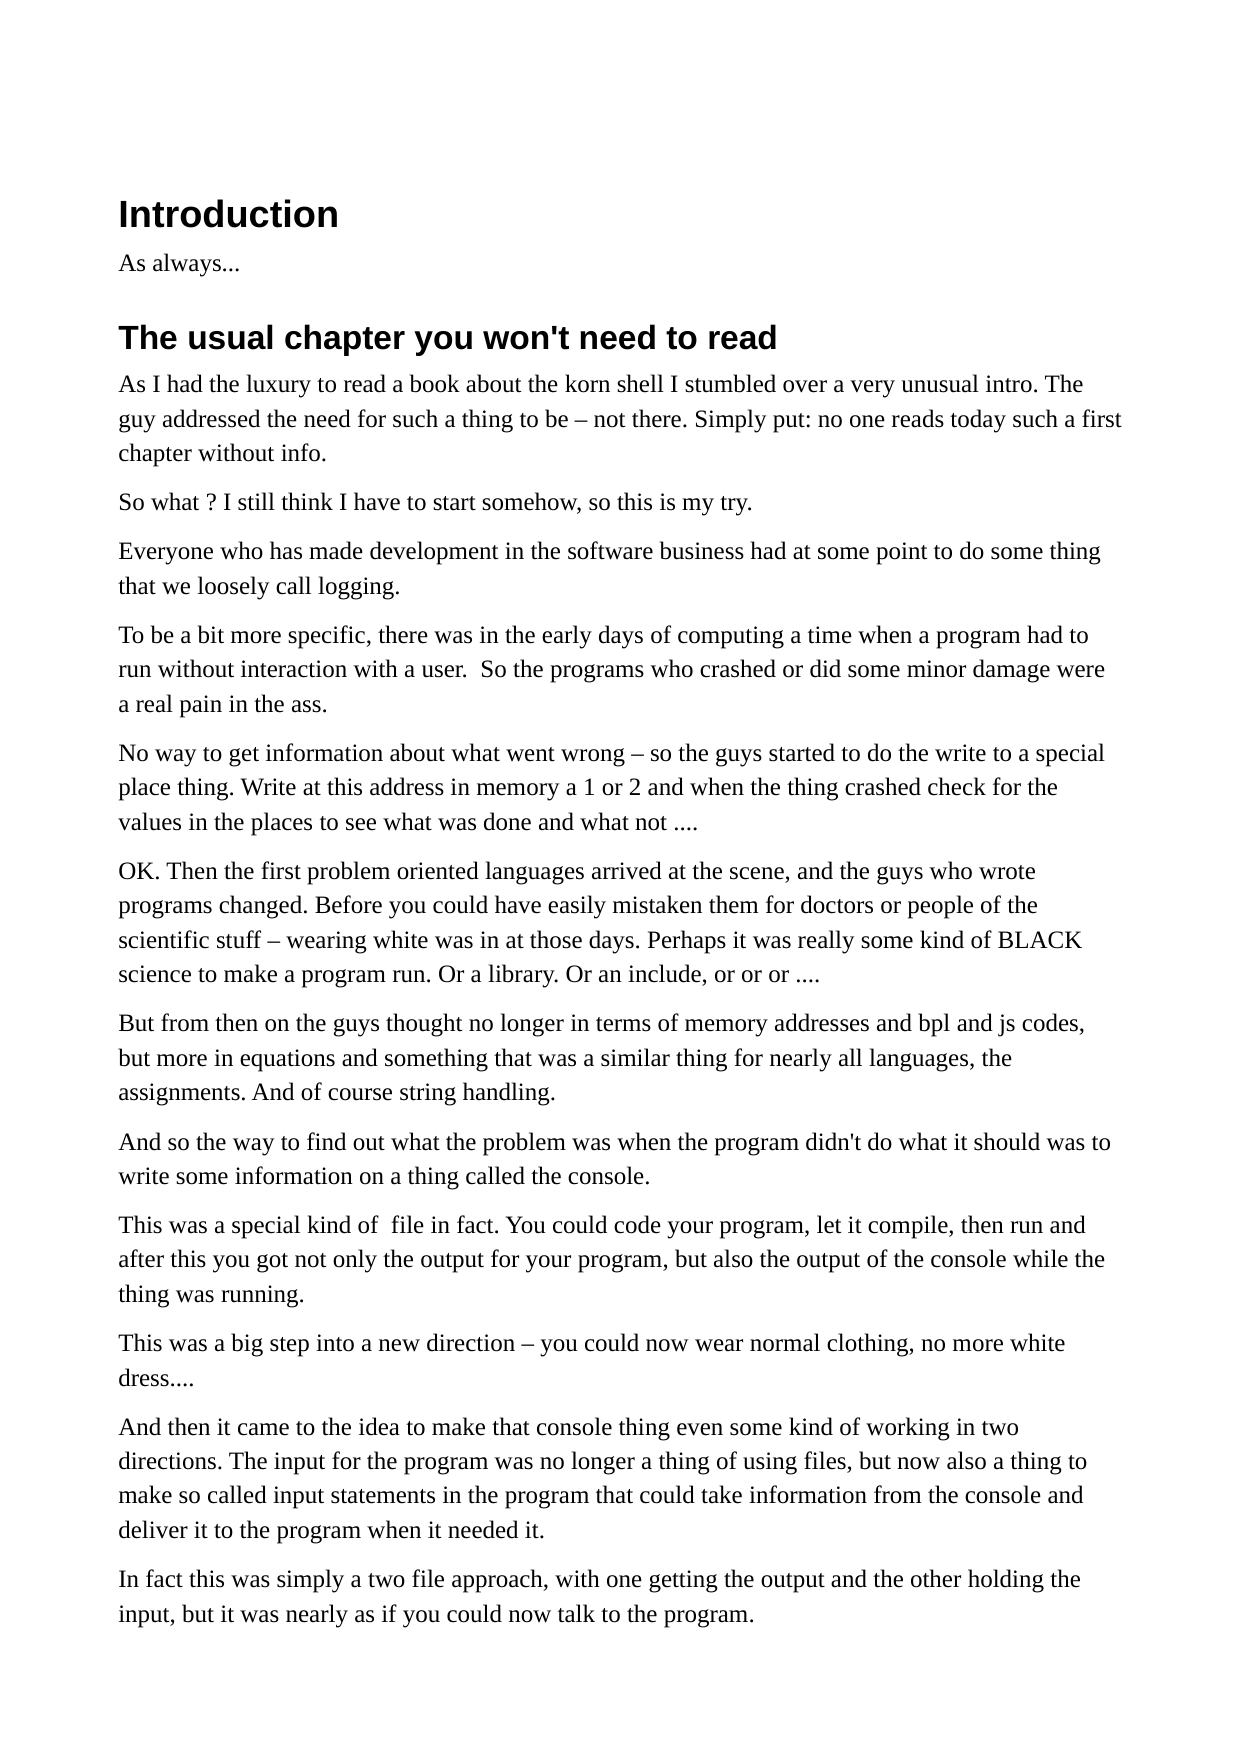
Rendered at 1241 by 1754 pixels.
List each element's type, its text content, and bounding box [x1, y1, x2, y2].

text This was a special kind of file in fact. You could code your program, let it compile, then run and after this you got not only the output for your program, but also the output of the console while the thing was running. [118, 1210, 1122, 1308]
subtitle The usual chapter you won't need to read [118, 318, 1122, 357]
text But from then on the guys thought no longer in terms of memory addresses and bpl and js codes, but more in equations and something that was a similar thing for nearly all languages, the assignments. And of course string handling. [118, 1008, 1122, 1106]
text OK. Then the first problem oriented languages arrived at the scene, and the guys who wrote programs changed. Before you could have easily mistaken them for doctors or people of the scientific stuff – wearing white was in at those days. Perhaps it was really some kind of BLACK science to make a program run. Or a library. Or an include, or or or .... [118, 856, 1122, 988]
text Everyone who has made development in the software business had at some point to do some thing that we loosely call logging. [118, 536, 1122, 600]
text To be a bit more specific, there was in the early days of computing a time when a program had to run without interaction with a user. So the programs who crashed or did some minor damage were a real pain in the ass. [118, 620, 1122, 718]
text This was a big step into a new direction – you could now wear normal clothing, no more white dress.... [118, 1328, 1122, 1391]
text And then it came to the idea to make that console thing even some kind of working in two directions. The input for the program was no longer a thing of using files, but now also a thing to make so called input statements in the program that could take information from the console and deliver it to the program when it needed it. [118, 1412, 1122, 1544]
text As always... [118, 248, 1122, 277]
text In fact this was simply a two file approach, with one getting the output and the other holding the input, but it was nearly as if you could now talk to the program. [118, 1564, 1122, 1627]
text And so the way to find out what the problem was when the program didn't do what it should was to write some information on a thing called the console. [118, 1127, 1122, 1190]
text As I had the luxury to read a book about the korn shell I stumbled over a very unusual intro. The guy addressed the need for such a thing to be – not there. Simply put: no one reads today such a first chapter without info. [118, 369, 1122, 467]
subtitle Introduction [118, 192, 1122, 236]
text So what ? I still think I have to start somehow, so this is my try. [118, 487, 1122, 516]
text No way to get information about what went wrong – so the guys started to do the write to a special place thing. Write at this address in memory a 1 or 2 and when the thing crashed check for the values in the places to see what was done and what not .... [118, 738, 1122, 836]
